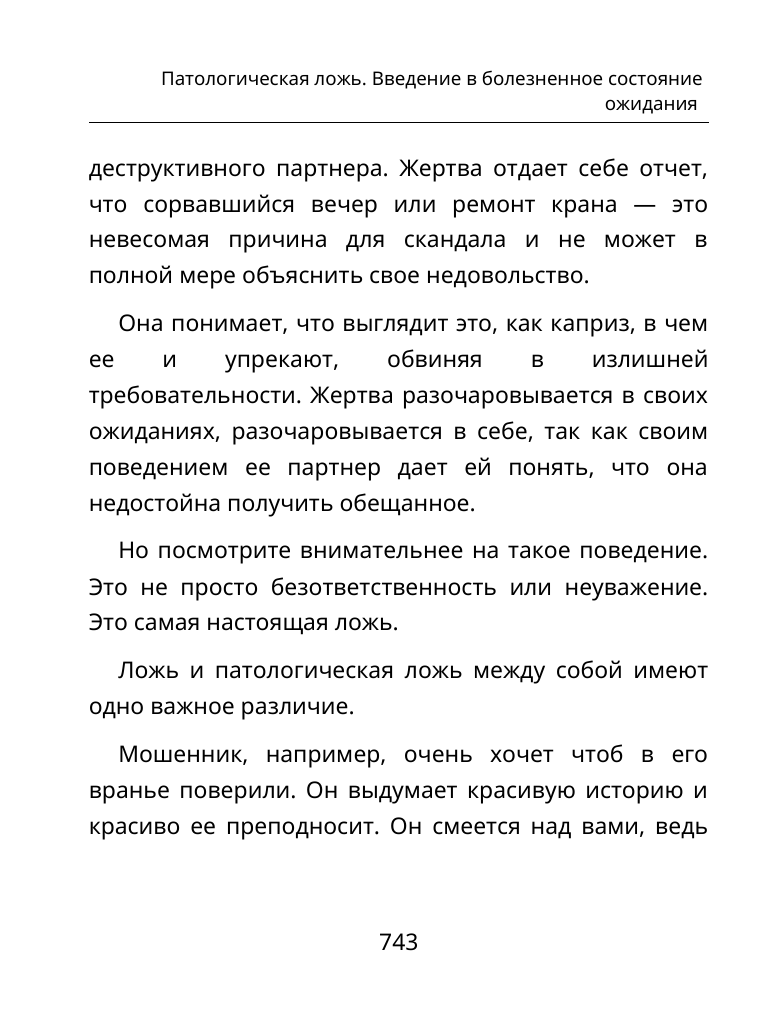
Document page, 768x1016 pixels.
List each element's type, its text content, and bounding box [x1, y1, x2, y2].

text Ложь и патологическая ложь между собой имеют одно важное различие. [88, 654, 709, 721]
text Она понимает, что выглядит это, как каприз, в чем ее и упрекают, обвиняя в излишней требовательности. Жертва разочаровывается в своих ожиданиях, разочаровывается в себе, так как своим поведением ее партнер дает ей понять, что она недостойна получить обещанное. [88, 307, 709, 518]
text деструктивного партнера. Жертва отдает себе отчет, что сорвавшийся вечер или ремонт крана — это невесомая причина для скандала и не может в полной мере объяснить свое недовольство. [88, 152, 709, 291]
text Но посмотрите внимательнее на такое поведение. Это не просто безответственность или неуважение. Это самая настоящая ложь. [88, 534, 709, 638]
text Мошенник, например, очень хочет чтоб в его вранье поверили. Он выдумает красивую историю и красиво ее преподносит. Он смеется над вами, ведь [88, 738, 709, 841]
